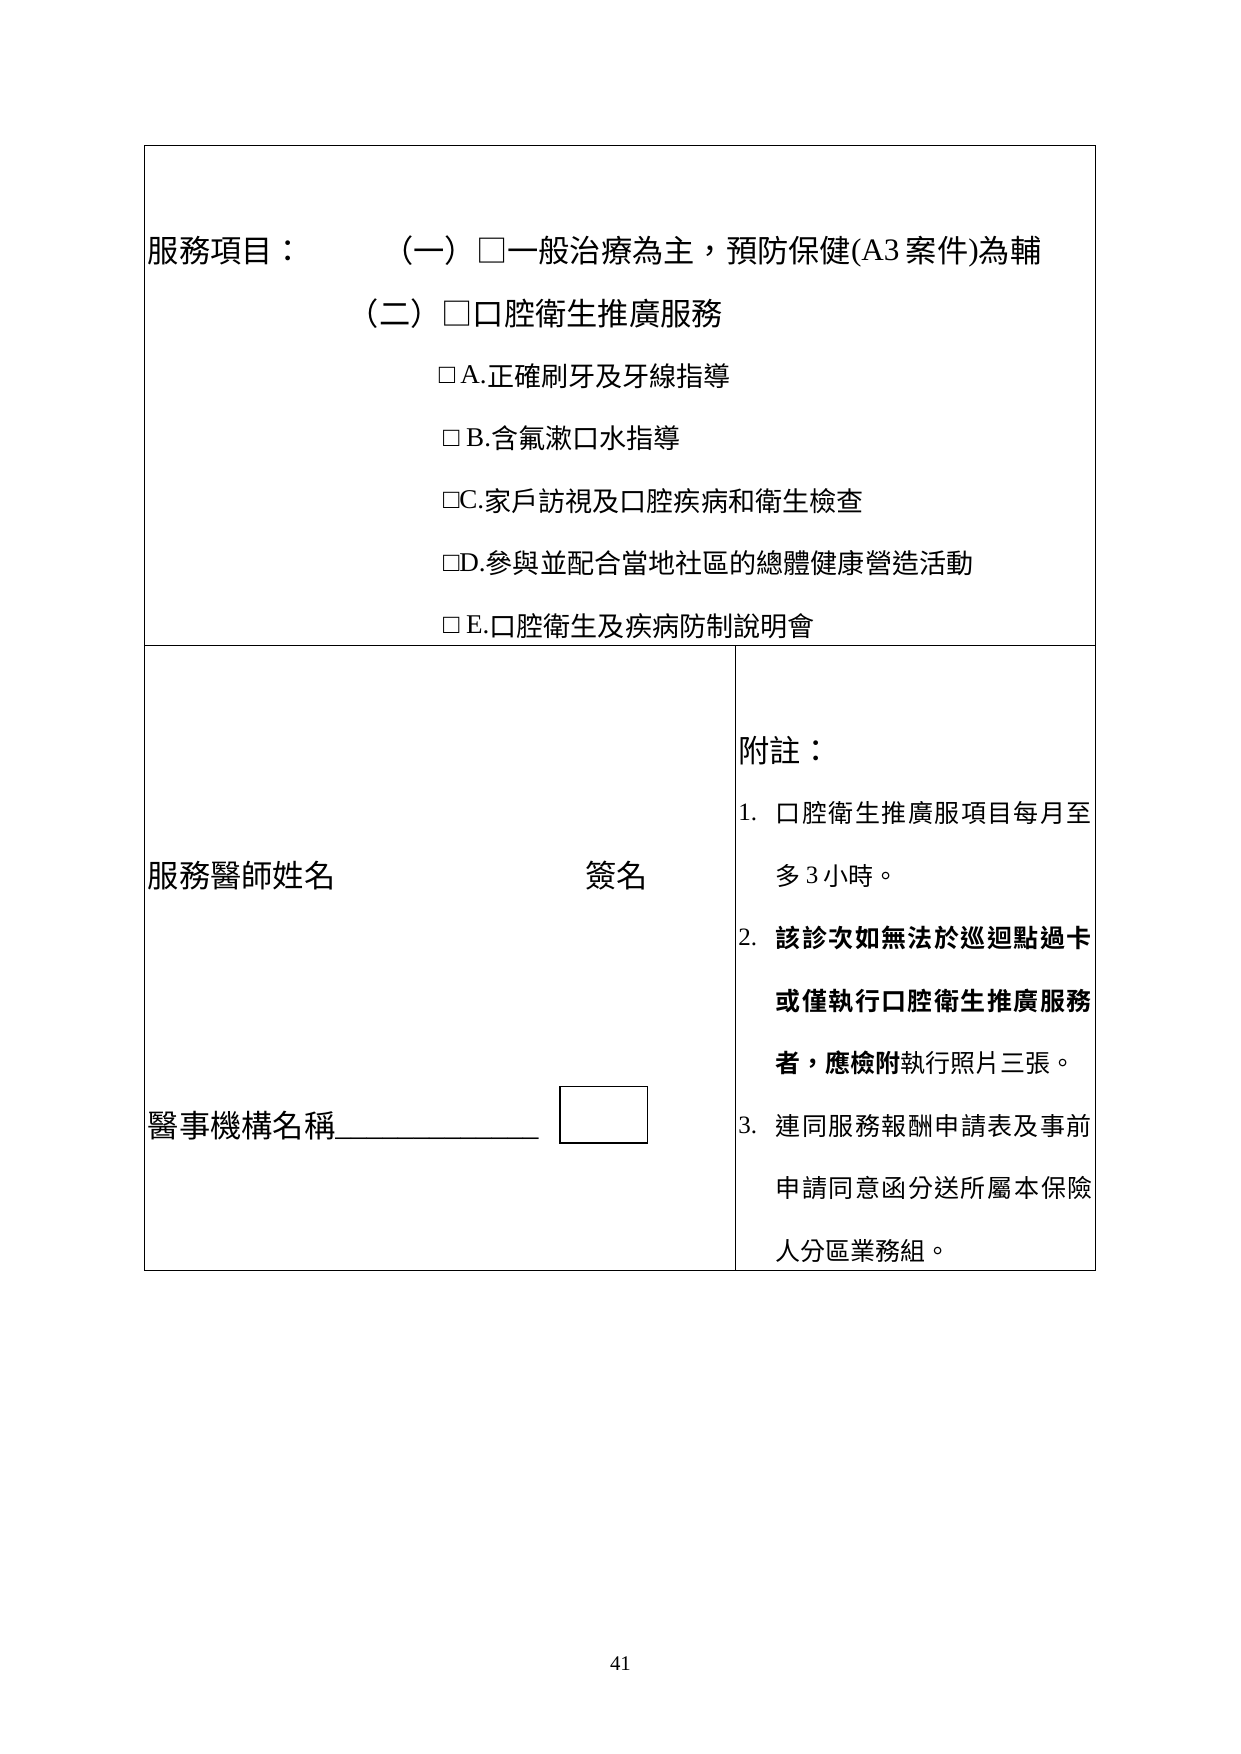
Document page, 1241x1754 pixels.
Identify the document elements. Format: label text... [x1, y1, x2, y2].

table_cell 服務項目： （一）□一般治療為主，預防保健(A3案件)為輔 （二）□口腔衛生推廣服務 □ A.正確刷牙及牙線指導 □ B.含氟漱口水指導 □C.家戶訪視及口腔疾病和衛生檢查 □D.參與並配合當地社區的總體健康營造活動 □ E.口腔衛生及疾病防制說明會 [145, 146, 1095, 645]
table_cell 附註： 口腔衛生推廣服項目每月至多3小時。 該診次如無法於巡迴點過卡或僅執行口腔衛生推廣服務者，應檢附執行照片三張。 連同服務報酬申請表及事前申請同意函分送所屬本保險人分區業務組。 [736, 646, 1095, 1270]
table_cell 服務醫師姓名 簽名 醫事機構名稱_____________ 印 [145, 646, 735, 1270]
